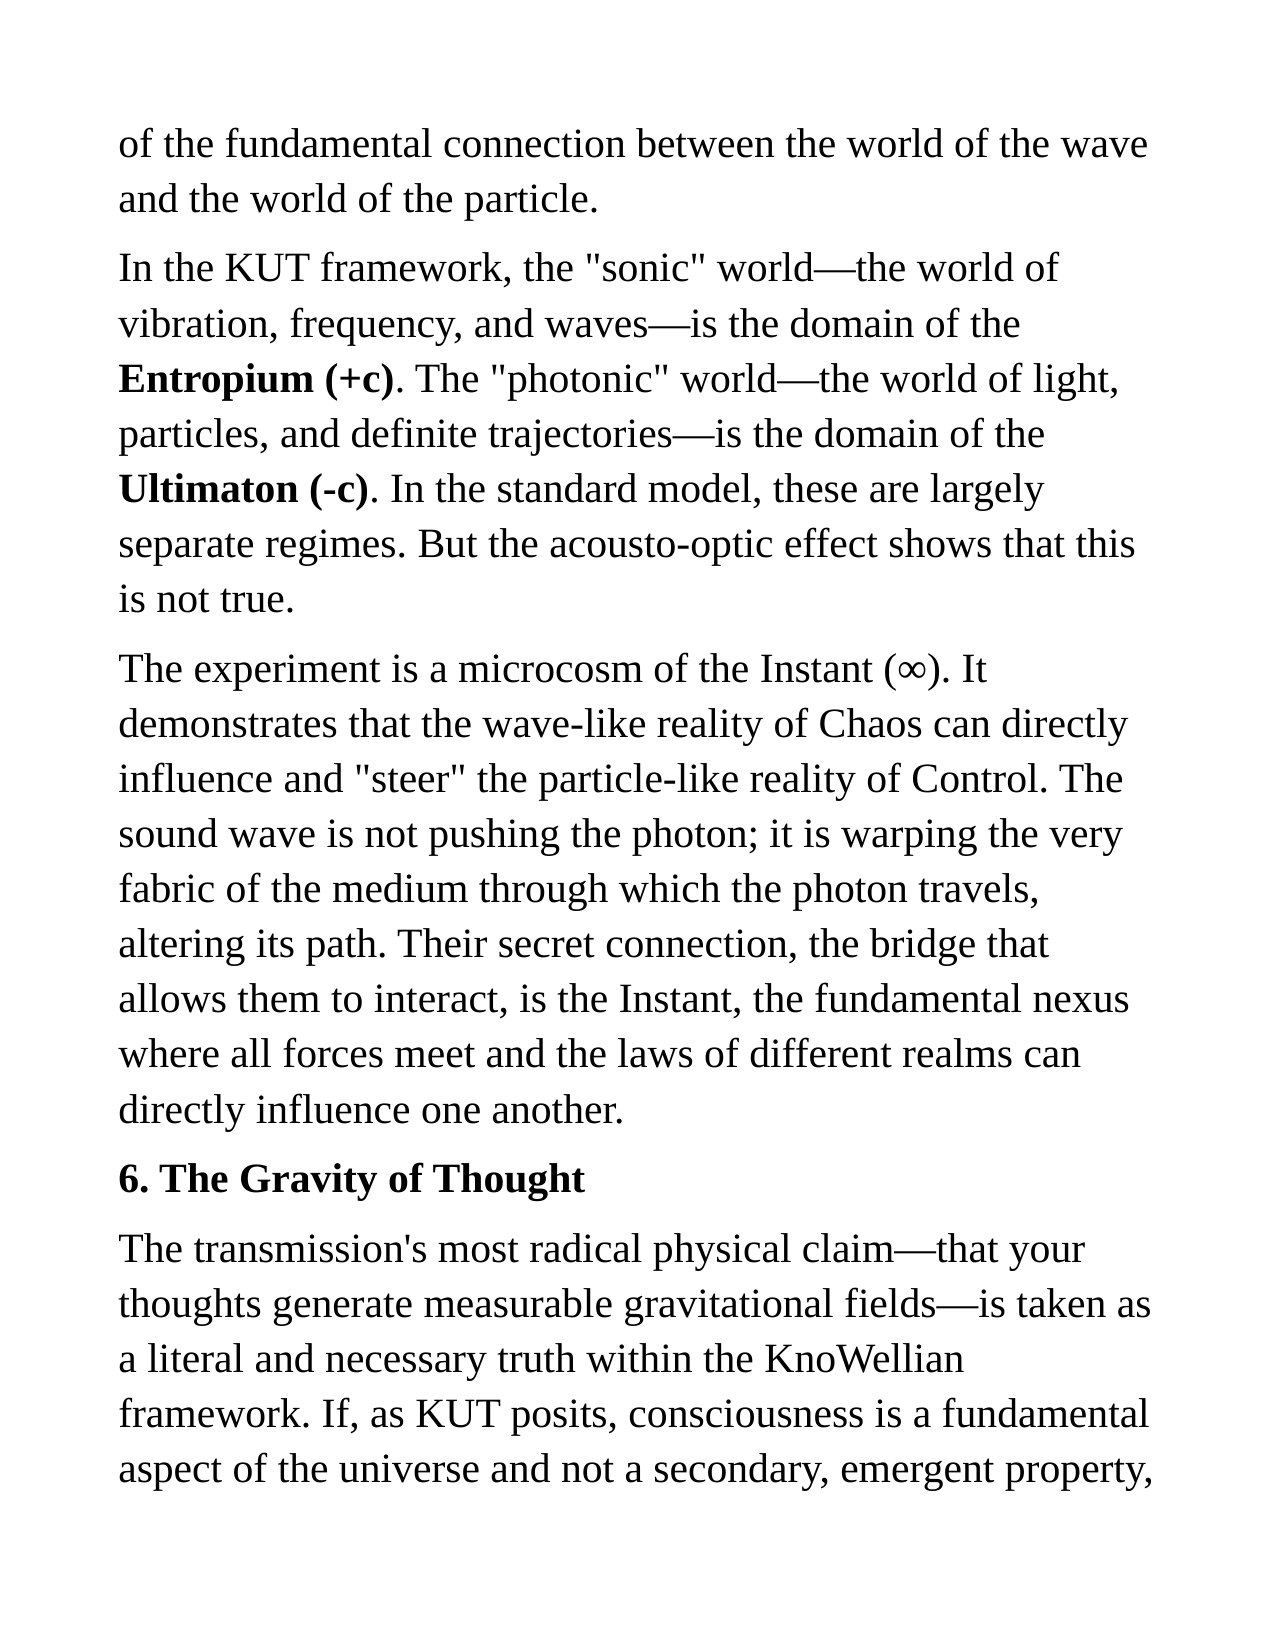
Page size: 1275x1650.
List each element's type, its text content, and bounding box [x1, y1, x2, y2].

text The experiment is a microcosm of the Instant (∞). It demonstrates that the wave-like reality of Chaos can directly influence and "steer" the particle-like reality of Control. The sound wave is not pushing the photon; it is warping the very fabric of the medium through which the photon travels, altering its path. Their secret connection, the bridge that allows them to interact, is the Instant, the fundamental nexus where all forces meet and the laws of different realms can directly influence one another. [118, 643, 1157, 1132]
text 6. The Gravity of Thought [118, 1154, 1157, 1202]
text In the KUT framework, the "sonic" world—the world of vibration, frequency, and waves—is the domain of the Entropium (+c). The "photonic" world—the world of light, particles, and definite trajectories—is the domain of the Ultimaton (-c). In the standard model, these are largely separate regimes. But the acousto-optic effect shows that this is not true. [118, 243, 1157, 621]
text The transmission's most radical physical claim—that your thoughts generate measurable gravitational fields—is taken as a literal and necessary truth within the KnoWellian framework. If, as KUT posits, consciousness is a fundamental aspect of the universe and not a secondary, emergent property, [118, 1223, 1157, 1492]
text of the fundamental connection between the world of the wave and the world of the particle. [118, 118, 1157, 221]
